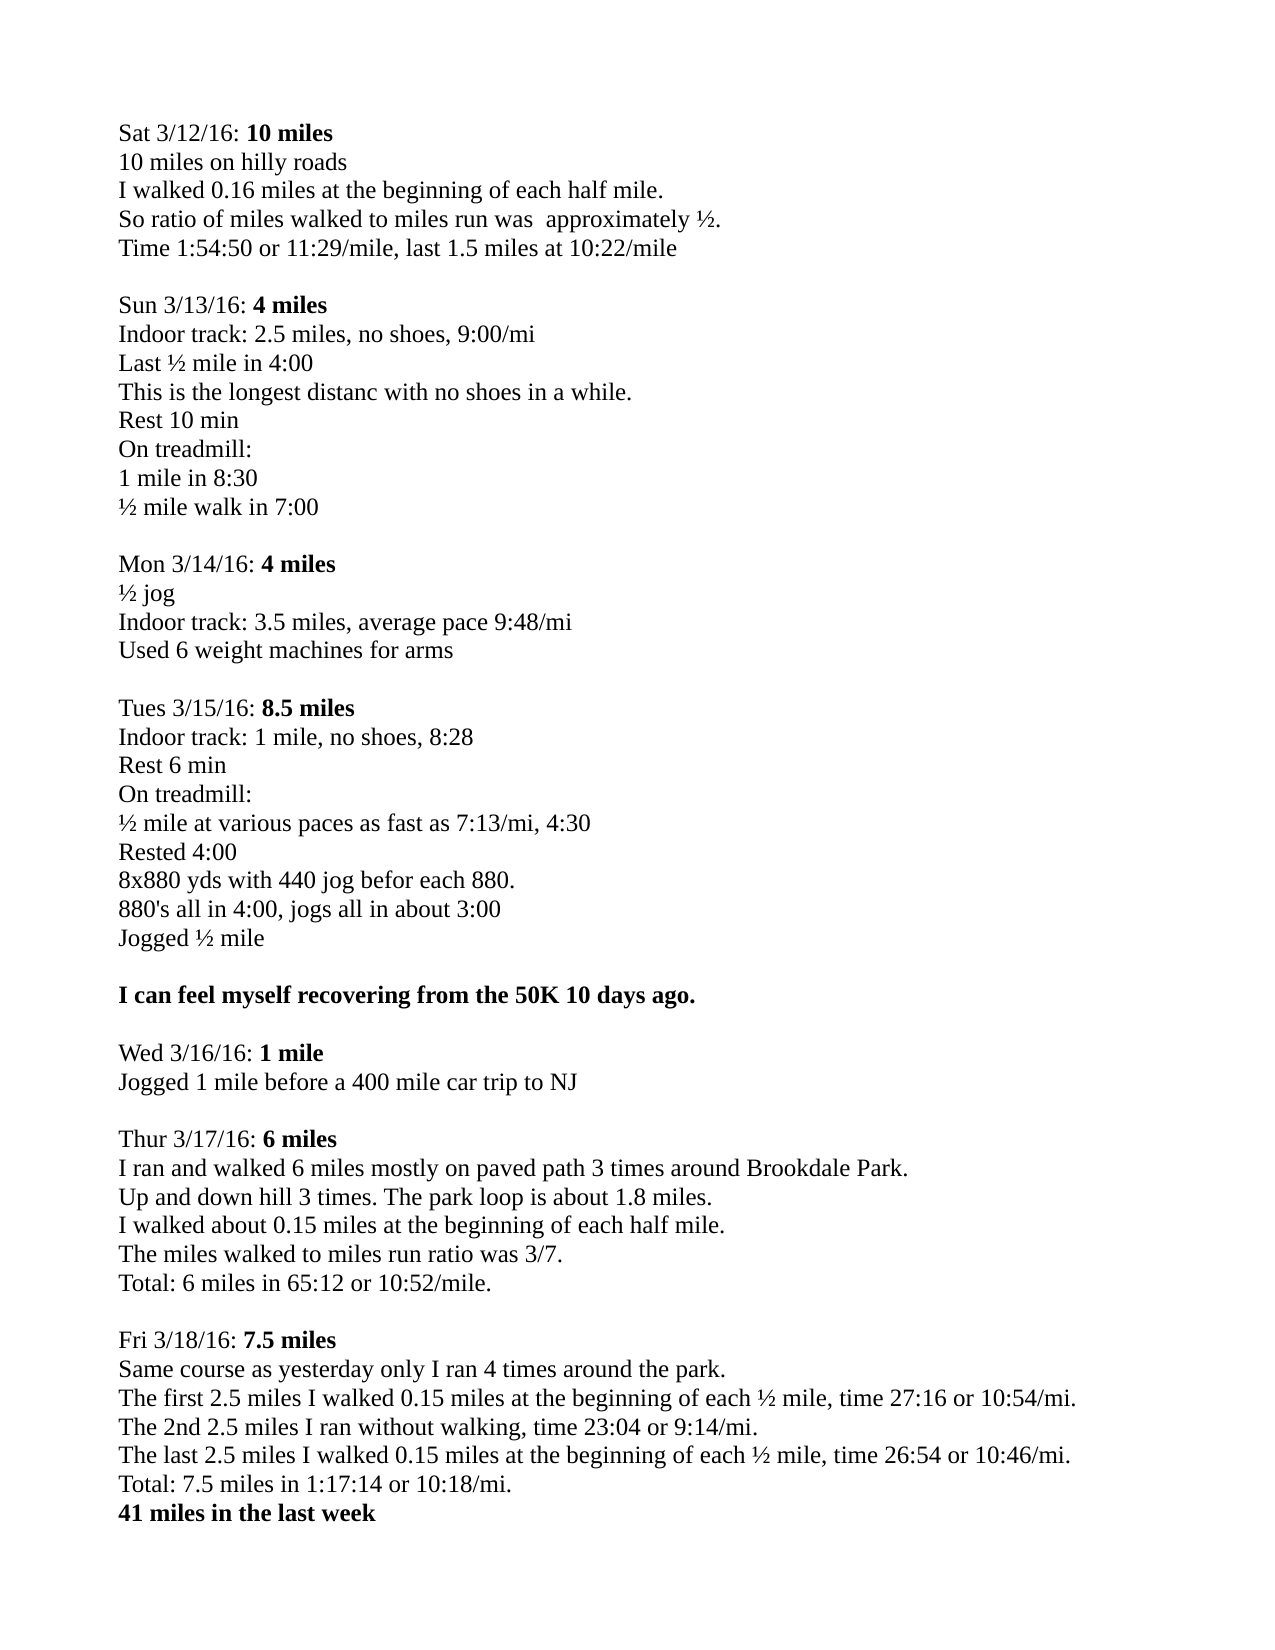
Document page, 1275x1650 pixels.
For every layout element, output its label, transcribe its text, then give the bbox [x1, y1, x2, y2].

text The last 2.5 miles I walked 0.15 miles at the beginning of each ½ mile, time 26:54 or 10:46/mi. [118, 1441, 1157, 1469]
text I ran and walked 6 miles mostly on paved path 3 times around Brookdale Park. [118, 1153, 1157, 1182]
text Indoor track: 2.5 miles, no shoes, 9:00/mi [118, 319, 1157, 348]
text Mon 3/14/16: 4 miles [118, 549, 1157, 578]
text On treadmill: [118, 434, 1157, 463]
text Total: 7.5 miles in 1:17:14 or 10:18/mi. [118, 1469, 1157, 1498]
text 880's all in 4:00, jogs all in about 3:00 [118, 894, 1157, 923]
text This is the longest distanc with no shoes in a while. [118, 377, 1157, 406]
text 10 miles on hilly roads [118, 147, 1157, 176]
text The 2nd 2.5 miles I ran without walking, time 23:04 or 9:14/mi. [118, 1412, 1157, 1441]
text Indoor track: 3.5 miles, average pace 9:48/mi [118, 607, 1157, 636]
text Up and down hill 3 times. The park loop is about 1.8 miles. [118, 1182, 1157, 1211]
text The miles walked to miles run ratio was 3/7. [118, 1239, 1157, 1268]
text Same course as yesterday only I ran 4 times around the park. [118, 1354, 1157, 1383]
text 8x880 yds with 440 jog befor each 880. [118, 866, 1157, 894]
text The first 2.5 miles I walked 0.15 miles at the beginning of each ½ mile, time 27:16 or 10:54/mi. [118, 1383, 1157, 1412]
text I walked about 0.15 miles at the beginning of each half mile. [118, 1211, 1157, 1239]
text Used 6 weight machines for arms [118, 636, 1157, 664]
text 41 miles in the last week [118, 1498, 1157, 1527]
text On treadmill: [118, 779, 1157, 808]
text Rest 6 min [118, 751, 1157, 779]
text Jogged ½ mile [118, 923, 1157, 952]
text 1 mile in 8:30 [118, 463, 1157, 492]
text Wed 3/16/16: 1 mile [118, 1038, 1157, 1067]
text Rested 4:00 [118, 837, 1157, 866]
text ½ mile walk in 7:00 [118, 492, 1157, 521]
text Indoor track: 1 mile, no shoes, 8:28 [118, 722, 1157, 751]
text Jogged 1 mile before a 400 mile car trip to NJ [118, 1067, 1157, 1096]
text I can feel myself recovering from the 50K 10 days ago. [118, 981, 1157, 1009]
text Sun 3/13/16: 4 miles [118, 291, 1157, 319]
text I walked 0.16 miles at the beginning of each half mile. [118, 176, 1157, 204]
text ½ mile at various paces as fast as 7:13/mi, 4:30 [118, 808, 1157, 837]
text ½ jog [118, 578, 1157, 607]
text So ratio of miles walked to miles run was approximately ½. [118, 204, 1157, 233]
text Fri 3/18/16: 7.5 miles [118, 1326, 1157, 1354]
text Time 1:54:50 or 11:29/mile, last 1.5 miles at 10:22/mile [118, 233, 1157, 262]
text Total: 6 miles in 65:12 or 10:52/mile. [118, 1268, 1157, 1297]
text Tues 3/15/16: 8.5 miles [118, 693, 1157, 722]
text Rest 10 min [118, 406, 1157, 434]
text Sat 3/12/16: 10 miles [118, 118, 1157, 147]
text Thur 3/17/16: 6 miles [118, 1124, 1157, 1153]
text Last ½ mile in 4:00 [118, 348, 1157, 377]
